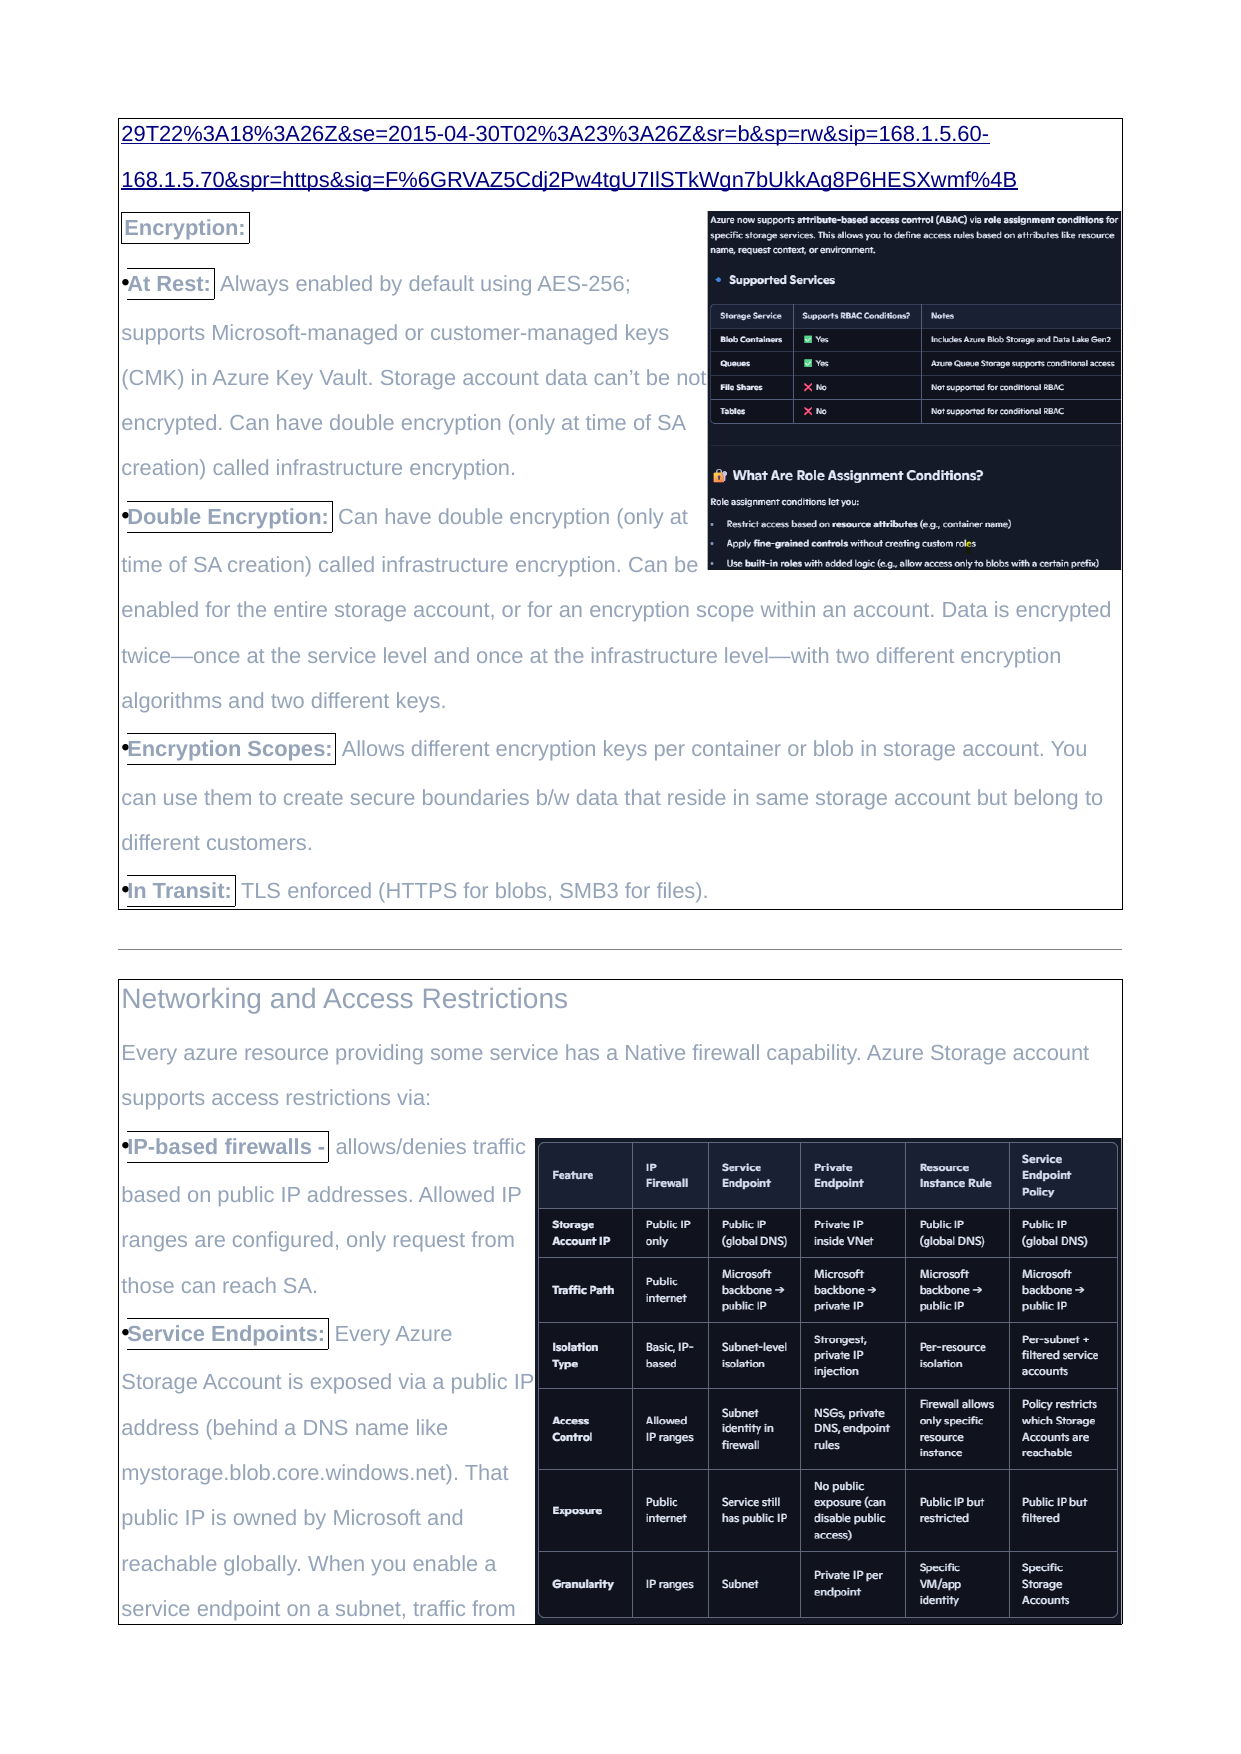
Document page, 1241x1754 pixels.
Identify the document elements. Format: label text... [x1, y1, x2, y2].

list Encryption Scopes: Allows different encryption keys per container or blob in storage account. You can use them to create secure boundaries b/w data that reside in same storage account but belong to different customers. [119, 730, 1122, 855]
list Encryption: [119, 209, 1122, 243]
picture [535, 1138, 1122, 1624]
list Service Endpoints: Every Azure Storage Account is exposed via a public IP address (behind a DNS name like mystorage.blob.core.windows.net). That public IP is owned by Microsoft and reachable globally. When you enable a service endpoint on a subnet, traffic from [119, 1315, 535, 1624]
list Double Encryption: Can have double encryption (only at time of SA creation) called infrastructure encryption. Can be enabled for the entire storage account, or for an encryption scope within an account. Data is encrypted twice—once at the service level and once at the infrastructure level—with two different encryption algorithms and two different keys. [119, 498, 1122, 713]
list Every azure resource providing some service has a Native firewall capability. Azure Storage account supports access restrictions via: [119, 1037, 1122, 1111]
list IP-based firewalls - allows/denies traffic based on public IP addresses. Allowed IP ranges are configured, only request from those can reach SA. [119, 1128, 1122, 1298]
list At Rest: Always enabled by default using AES-256; supports Microsoft-managed or customer-managed keys (CMK) in Azure Key Vault. Storage account data can’t be not encrypted. Can have double encryption (only at time of SA creation) called infrastructure encryption. [119, 265, 707, 481]
list 29T22%3A18%3A26Z&se=2015-04-30T02%3A23%3A26Z&sr=b&sp=rw&sip=168.1.5.60-168.1.5.70&spr=https&sig=F%6GRVAZ5Cdj2Pw4tgU7IlSTkWgn7bUkkAg8P6HESXwmf%4B [119, 119, 1122, 192]
subtitle Networking and Access Restrictions [119, 980, 1122, 1014]
picture [707, 211, 1122, 570]
list In Transit: TLS enforced (HTTPS for blobs, SMB3 for files). [119, 872, 1122, 909]
